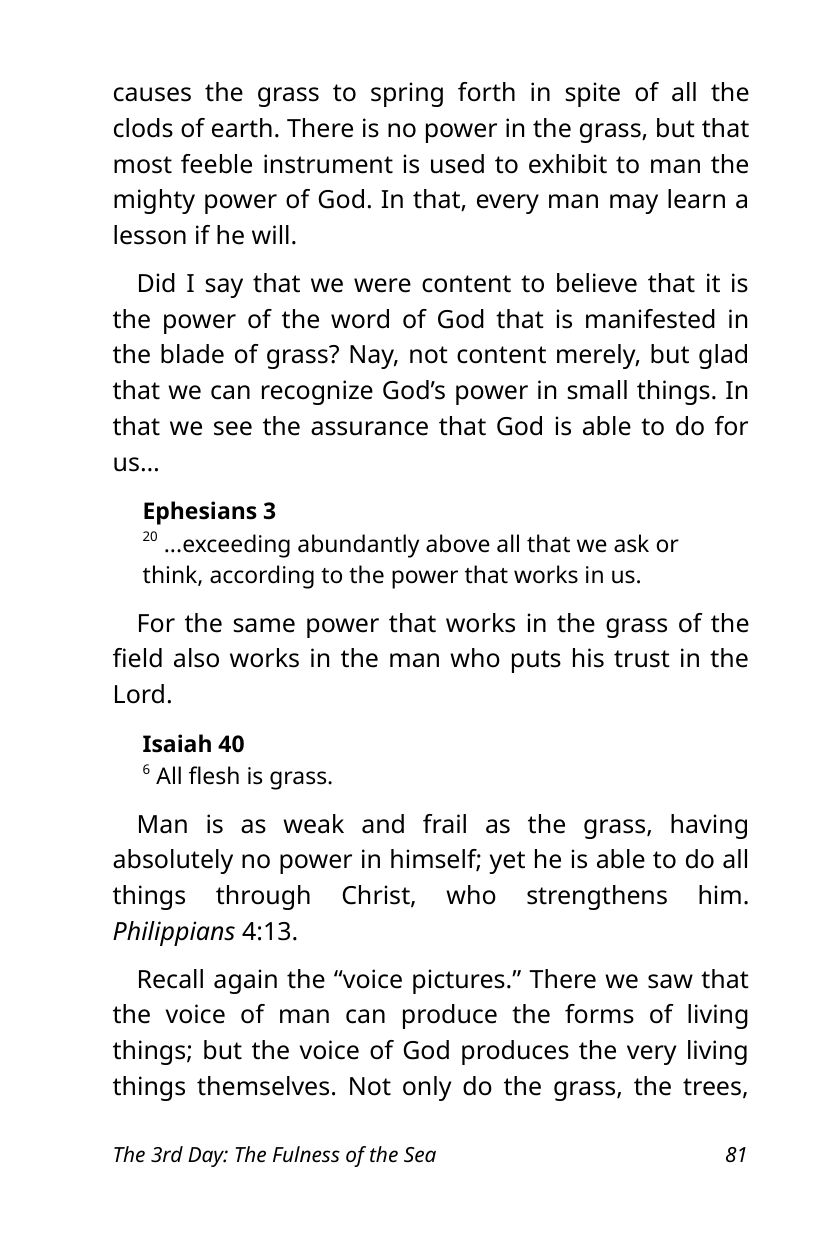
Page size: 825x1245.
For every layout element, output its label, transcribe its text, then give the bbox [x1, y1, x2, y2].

text Did I say that we were content to believe that it is the power of the word of God that is manifested in the blade of grass? Nay, not content merely, but glad that we can recognize God’s power in small things. In that we see the assurance that God is able to do for us… [112, 266, 750, 478]
text 6 All flesh is grass. [142, 760, 720, 791]
text Man is as weak and frail as the grass, having absolutely no power in himself; yet he is able to do all things through Christ, who strengthens him. Philippians 4:13. [112, 806, 750, 948]
text Isaiah 40 [142, 727, 750, 759]
text Ephesians 3 [142, 495, 750, 526]
text Recall again the “voice pictures.” There we saw that the voice of man can produce the forms of living things; but the voice of God produces the very living things themselves. Not only do the grass, the trees, [112, 961, 750, 1103]
text causes the grass to spring forth in spite of all the clods of earth. There is no power in the grass, but that most feeble instrument is used to exhibit to man the mighty power of God. In that, every man may learn a lesson if he will. [112, 75, 750, 252]
text 20 ...exceeding abundantly above all that we ask or think, according to the power that works in us. [142, 528, 720, 590]
text For the same power that works in the grass of the field also works in the man who puts his trust in the Lord. [112, 605, 750, 711]
